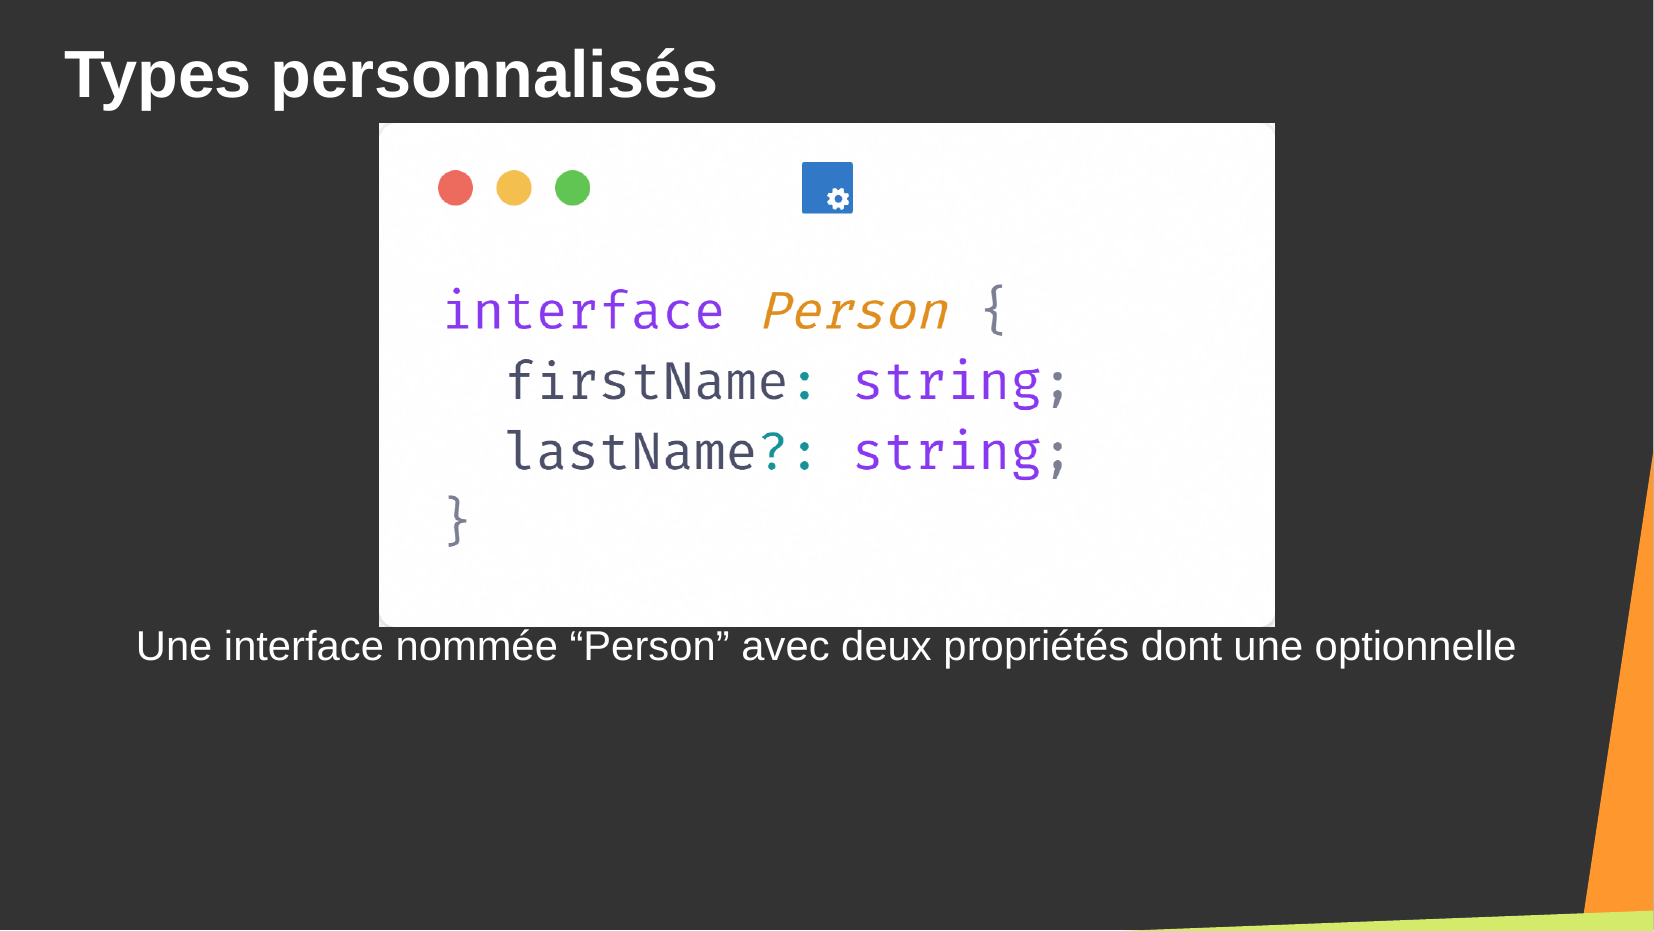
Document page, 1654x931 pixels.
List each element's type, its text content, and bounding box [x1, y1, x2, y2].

picture [379, 123, 1275, 615]
text_box [1118, 446, 1654, 931]
title Types personnalisés [64, 37, 1583, 119]
text_box Une interface nommée “Person” avec deux propriétés dont une optionnelle [85, 615, 1568, 686]
